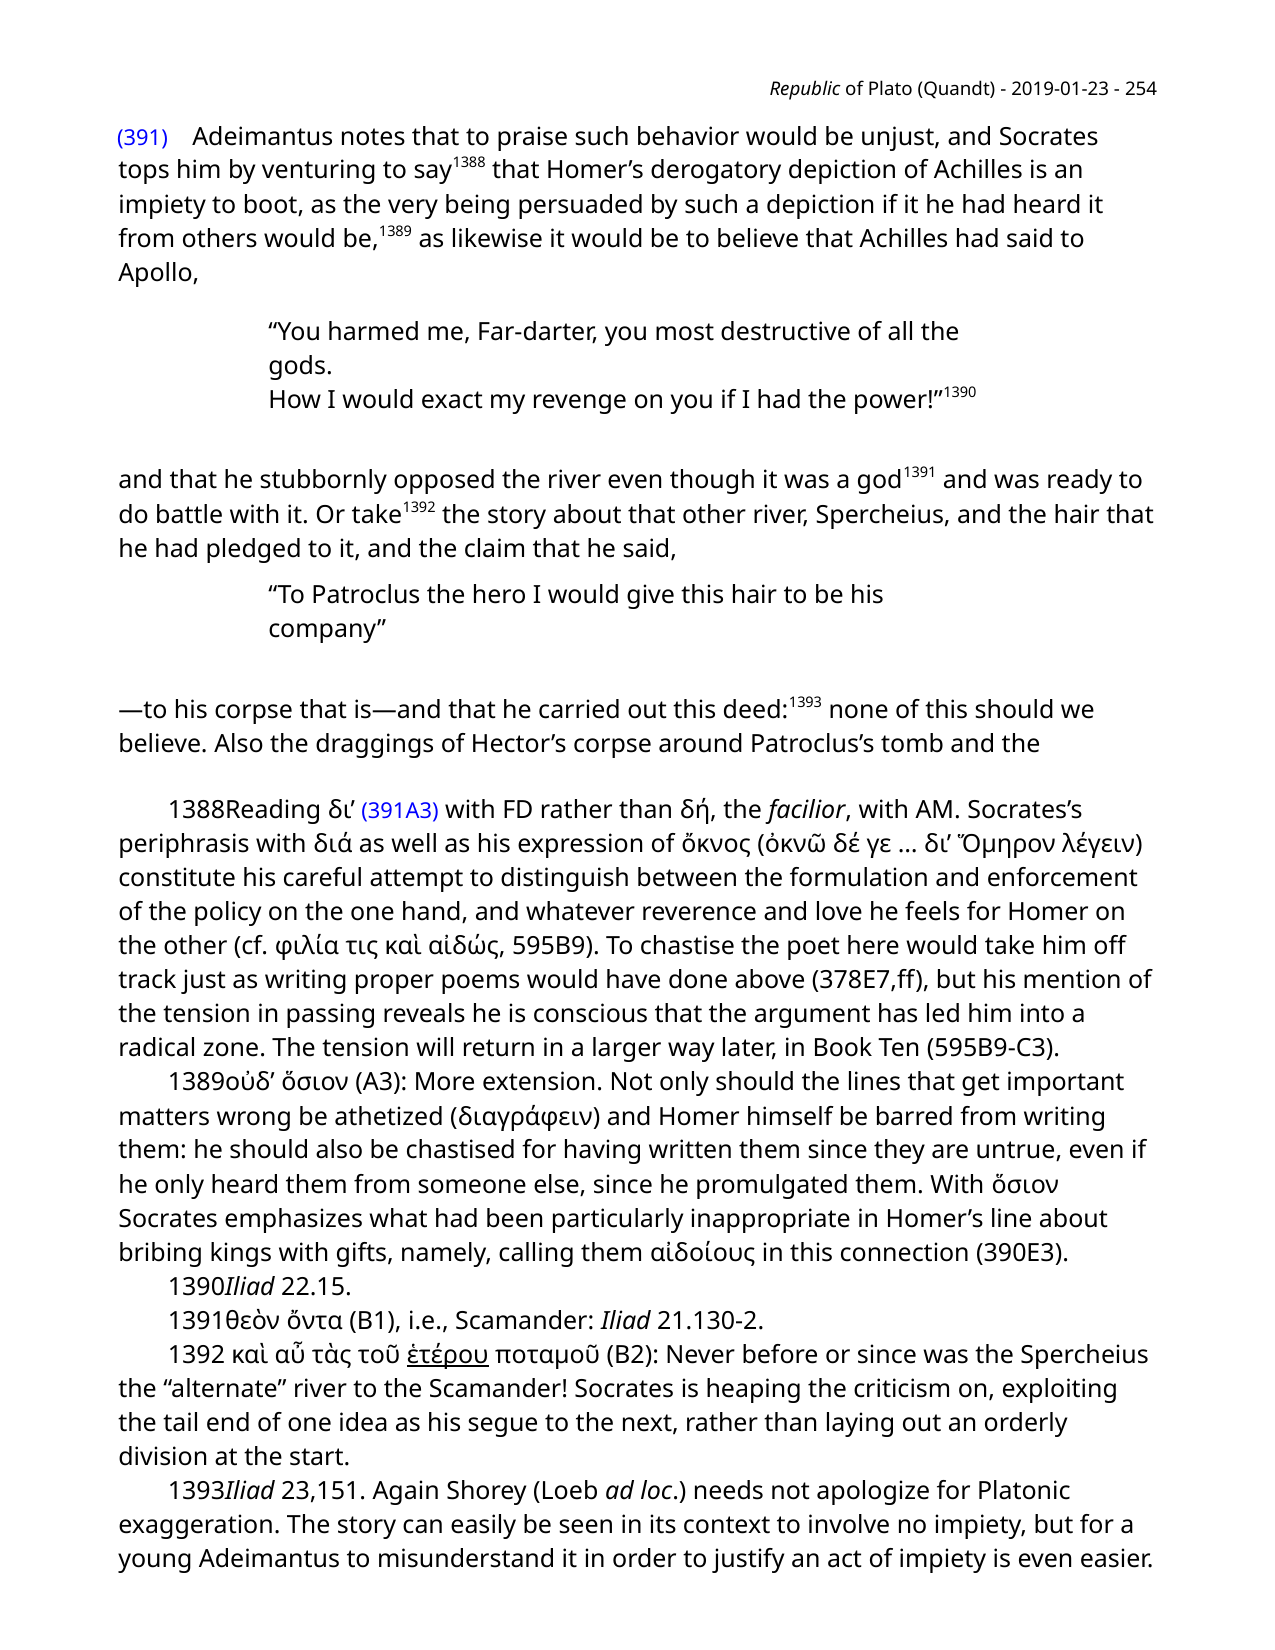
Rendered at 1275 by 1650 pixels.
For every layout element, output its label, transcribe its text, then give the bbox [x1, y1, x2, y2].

text “You harmed me, Far-darter, you most destructive of all the gods. How I would exact my revenge on you if I had the power!” [268, 313, 1007, 416]
text “To Patroclus the hero I would give this hair to be his company” [268, 577, 1007, 645]
text οὐδ’ ὅσιον (A3): More extension. Not only should the lines that get important matters wrong be athetized (διαγράφειν) and Homer himself be barred from writing them: he should also be chastised for having written them since they are untrue, even if he only heard them from someone else, since he promulgated them. With ὅσιον Socrates emphasizes what had been particularly inappropriate in Homer’s line about bribing kings with gifts, namely, calling them αἰδοίους in this connection (390E3). [118, 1064, 1157, 1268]
text θεὸν ὄντα (B1), i.e., Scamander: Iliad 21.130-2. [118, 1302, 1157, 1337]
text Reading δι’ (391A3) with FD rather than δή, the facilior, with AM. Socrates’s periphrasis with διά as well as his expression of ὄκνος (ὀκνῶ δέ γε … δι’ Ὅμηρον λέγειν) constitute his careful attempt to distinguish between the formulation and enforcement of the policy on the one hand, and whatever reverence and love he feels for Homer on the other (cf. φιλία τις καὶ αἰδώς, 595B9). To chastise the poet here would take him off track just as writing proper poems would have done above (378E7,ff), but his mention of the tension in passing reveals he is conscious that the argument has led him into a radical zone. The tension will return in a larger way later, in Book Ten (595B9-C3). [118, 792, 1157, 1064]
text (391) Adeimantus notes that to praise such behavior would be unjust, and Socrates tops him by venturing to say that Homer’s derogatory depiction of Achilles is an impiety to boot, as the very being persuaded by such a depiction if it he had heard it from others would be, as likewise it would be to believe that Achilles had said to Apollo, [117, 118, 1157, 288]
text Iliad 23,151. Again Shorey (Loeb ad loc.) needs not apologize for Platonic exaggeration. The story can easily be seen in its context to involve no impiety, but for a young Adeimantus to misunderstand it in order to justify an act of impiety is even easier. [118, 1473, 1157, 1575]
text Iliad 22.15. [118, 1268, 1157, 1302]
text καὶ αὖ τὰς τοῦ ἑτέρου ποταμοῦ (B2): Never before or since was the Spercheius the “alternate” river to the Scamander! Socrates is heaping the criticism on, exploiting the tail end of one idea as his segue to the next, rather than laying out an orderly division at the start. [118, 1337, 1157, 1473]
text and that he stubbornly opposed the river even though it was a god and was ready to do battle with it. Or take the story about that other river, Spercheius, and the hair that he had pledged to it, and the claim that he said, [118, 462, 1157, 564]
text —to his corpse that is—and that he carried out this deed: none of this should we believe. Also the draggings of Hector’s corpse around Patroclus’s tomb and the slaughterings of live prisoners over his pyre: all these things we will deny as being false nor allow our men to be persuaded that Achilles, son of a goddess and of Peleus, that man so sound of mind and grandson of Zeus, who was then brought up in the hands of Chiron who was so wise, became nevertheless so fully discombobulated as to exhibit two afflictions simultaneously, and contradictory ones to boot: a slavish greed on the one hand and overweening arrogance toward both gods and men on the other. [118, 692, 1157, 760]
